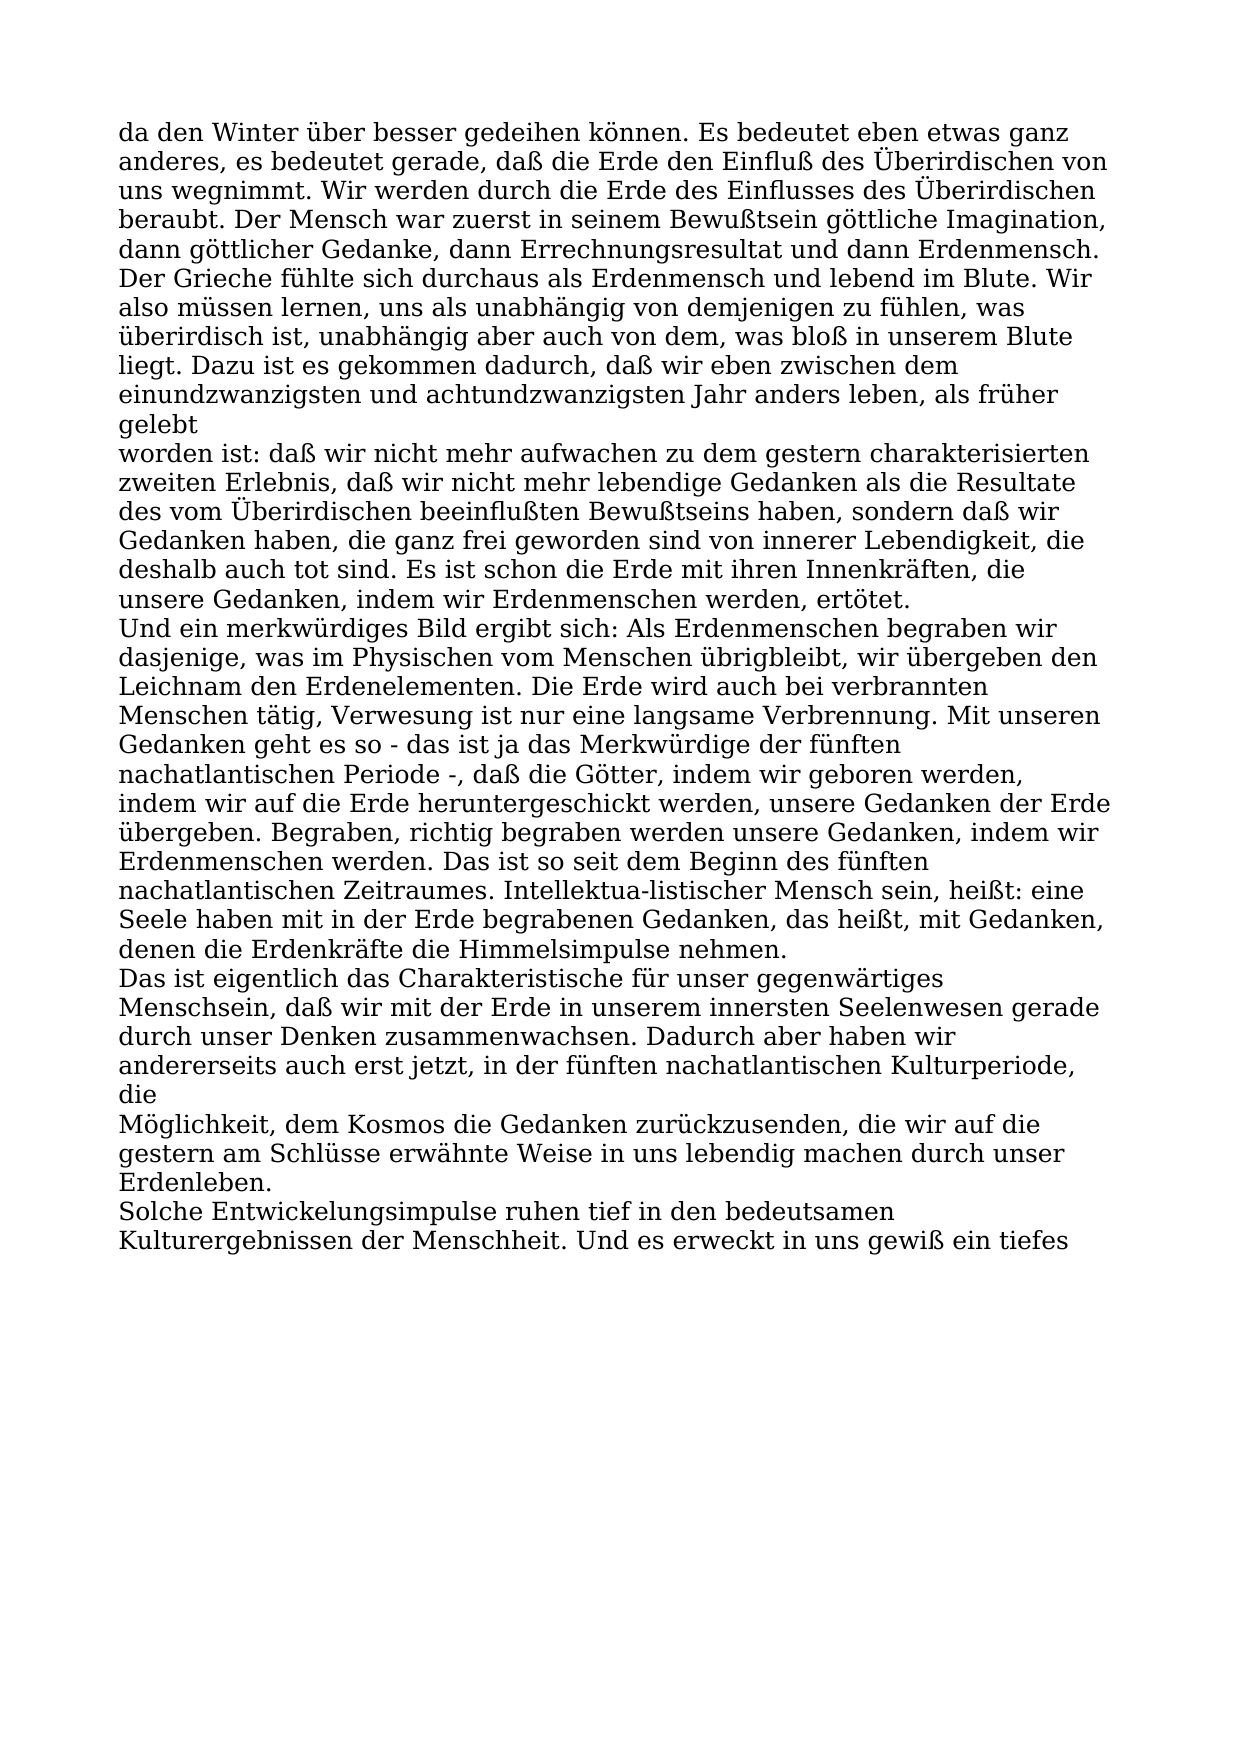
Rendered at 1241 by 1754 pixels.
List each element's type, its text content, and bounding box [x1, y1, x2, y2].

text worden ist: daß wir nicht mehr aufwachen zu dem gestern charakterisierten [118, 439, 1122, 468]
text andererseits auch erst jetzt, in der fünften nachatlantischen Kulturperiode, die [118, 1051, 1122, 1110]
text Möglichkeit, dem Kosmos die Gedanken zurückzusenden, die wir auf die [118, 1110, 1122, 1139]
text Leichnam den Erdenelementen. Die Erde wird auch bei verbrannten [118, 672, 1122, 701]
text Seele haben mit in der Erde begrabenen Gedanken, das heißt, mit Gedanken, [118, 906, 1122, 935]
text nachatlantischen Periode -, daß die Götter, indem wir geboren werden, [118, 760, 1122, 789]
text unsere Gedanken, indem wir Erdenmenschen werden, ertötet. [118, 585, 1122, 614]
text Menschsein, daß wir mit der Erde in unserem innersten Seelenwesen gerade [118, 993, 1122, 1022]
text Solche Entwickelungsimpulse ruhen tief in den bedeutsamen [118, 1197, 1122, 1226]
text dasjenige, was im Physischen vom Menschen übrigbleibt, wir übergeben den [118, 643, 1122, 672]
text durch unser Denken zusammenwachsen. Dadurch aber haben wir [118, 1022, 1122, 1051]
text Gedanken geht es so - das ist ja das Merkwürdige der fünften [118, 731, 1122, 760]
text des vom Überirdischen beeinflußten Bewußtseins haben, sondern daß wir [118, 497, 1122, 526]
text übergeben. Begraben, richtig begraben werden unsere Gedanken, indem wir [118, 818, 1122, 847]
text zweiten Erlebnis, daß wir nicht mehr lebendige Gedanken als die Resultate [118, 468, 1122, 497]
text Erdenleben. [118, 1168, 1122, 1197]
text denen die Erdenkräfte die Himmelsimpulse nehmen. [118, 935, 1122, 964]
text dann göttlicher Gedanke, dann Errechnungsresultat und dann Erdenmensch. [118, 235, 1122, 264]
text deshalb auch tot sind. Es ist schon die Erde mit ihren Innenkräften, die [118, 556, 1122, 585]
text überirdisch ist, unabhängig aber auch von dem, was bloß in unserem Blute [118, 322, 1122, 351]
text da den Winter über besser gedeihen können. Es bedeutet eben etwas ganz [118, 118, 1122, 147]
text indem wir auf die Erde heruntergeschickt werden, unsere Gedanken der Erde [118, 789, 1122, 818]
text Gedanken haben, die ganz frei geworden sind von innerer Lebendigkeit, die [118, 526, 1122, 556]
text anderes, es bedeutet gerade, daß die Erde den Einfluß des Überirdischen von [118, 147, 1122, 176]
text also müssen lernen, uns als unabhängig von demjenigen zu fühlen, was [118, 293, 1122, 322]
text Menschen tätig, Verwesung ist nur eine langsame Verbrennung. Mit unseren [118, 701, 1122, 731]
text Der Grieche fühlte sich durchaus als Erdenmensch und lebend im Blute. Wir [118, 264, 1122, 293]
text Kulturergebnissen der Menschheit. Und es erweckt in uns gewiß ein tiefes [118, 1226, 1122, 1256]
text Erdenmenschen werden. Das ist so seit dem Beginn des fünften [118, 847, 1122, 876]
text Das ist eigentlich das Charakteristische für unser gegenwärtiges [118, 964, 1122, 993]
text beraubt. Der Mensch war zuerst in seinem Bewußtsein göttliche Imagination, [118, 206, 1122, 235]
text Und ein merkwürdiges Bild ergibt sich: Als Erdenmenschen begraben wir [118, 614, 1122, 643]
text liegt. Dazu ist es gekommen dadurch, daß wir eben zwischen dem einundzwanzigsten und achtundzwanzigsten Jahr anders leben, als früher gelebt [118, 351, 1122, 439]
text gestern am Schlüsse erwähnte Weise in uns lebendig machen durch unser [118, 1139, 1122, 1168]
text nachatlantischen Zeitraumes. Intellektua-listischer Mensch sein, heißt: eine [118, 876, 1122, 906]
text uns wegnimmt. Wir werden durch die Erde des Einflusses des Überirdischen [118, 176, 1122, 206]
